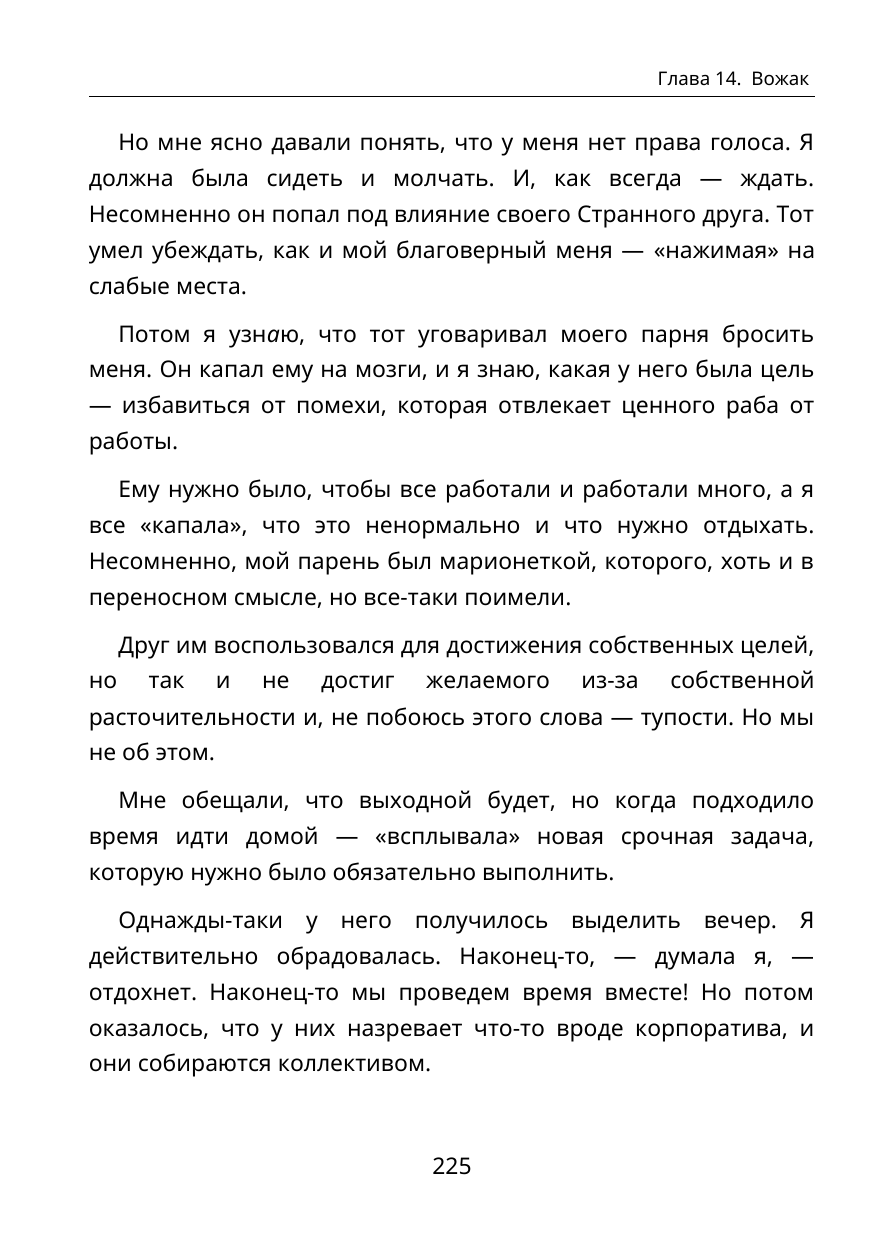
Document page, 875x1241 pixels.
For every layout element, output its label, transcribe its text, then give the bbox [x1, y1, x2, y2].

text Однажды-таки у него получилось выделить вечер. Я действительно обрадовалась. Наконец-то, — думала я, — отдохнет. Наконец-то мы проведем время вместе! Но потом оказалось, что у них назревает что-то вроде корпоратива, и они собираются коллективом. [88, 904, 815, 1079]
text Потом я узнаю, что тот уговаривал моего парня бросить меня. Он капал ему на мозги, и я знаю, какая у него была цель — избавиться от помехи, которая отвлекает ценного раба от работы. [88, 317, 815, 457]
text Друг им воспользовался для достижения собственных целей, но так и не достиг желаемого из-за собственной расточительности и, не побоюсь этого слова — тупости. Но мы не об этом. [88, 628, 815, 768]
text Ему нужно было, чтобы все работали и работали много, а я все «капала», что это ненормально и что нужно отдыхать. Несомненно, мой парень был марионеткой, которого, хоть и в переносном смысле, но все-таки поимели. [88, 473, 815, 612]
text Но мне ясно давали понять, что у меня нет права голоса. Я должна была сидеть и молчать. И, как всегда — ждать. Несомненно он попал под влияние своего Странного друга. Тот умел убеждать, как и мой благоверный меня — «нажимая» на слабые места. [88, 126, 815, 301]
text Мне обещали, что выходной будет, но когда подходило время идти домой — «всплывала» новая срочная задача, которую нужно было обязательно выполнить. [88, 784, 815, 887]
